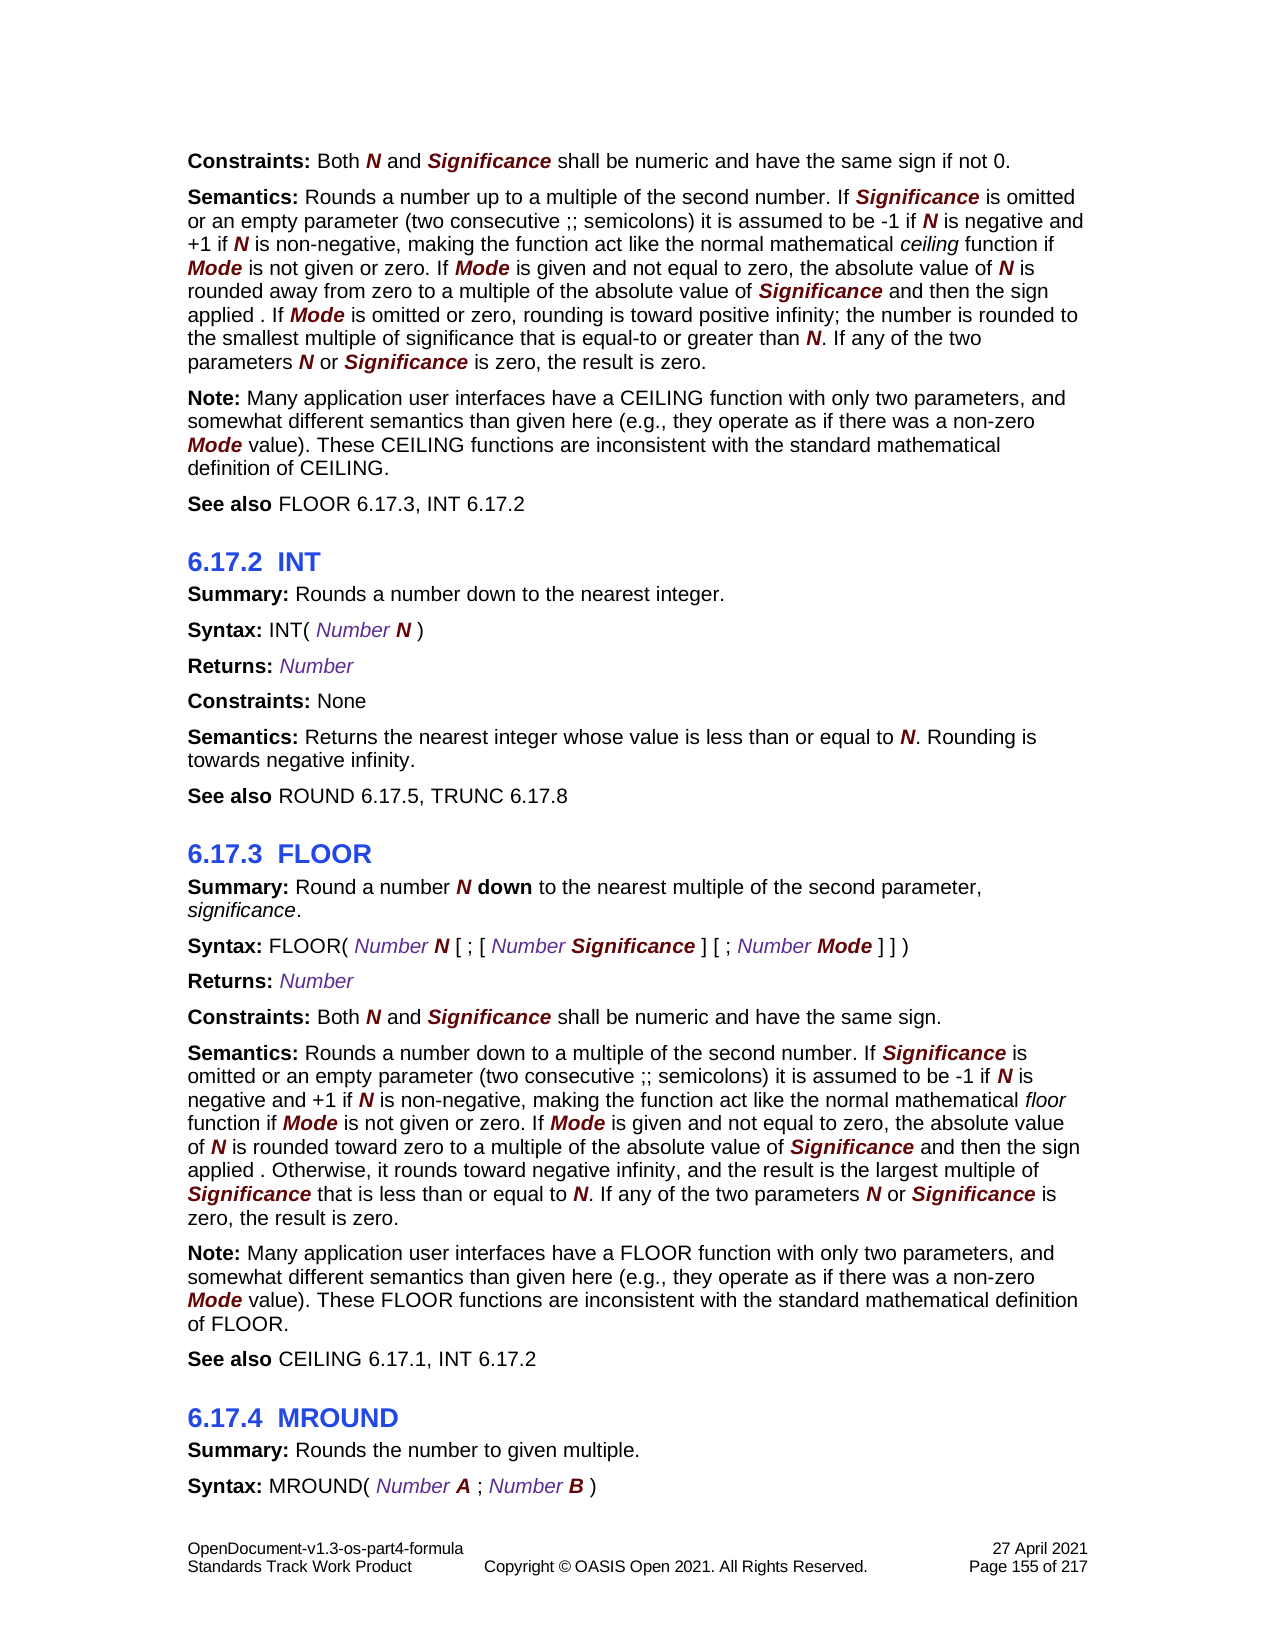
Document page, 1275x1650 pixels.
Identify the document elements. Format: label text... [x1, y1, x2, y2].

text Syntax: INT( Number N ) [187, 618, 1088, 642]
text Returns: Number [187, 654, 1088, 678]
text Semantics: Returns the nearest integer whose value is less than or equal to N. Rounding is towards negative infinity. [187, 725, 1088, 772]
subtitle INT [187, 547, 1088, 577]
text Syntax: FLOOR( Number N [ ; [ Number Significance ] [ ; Number Mode ] ] ) [187, 934, 1088, 958]
text Summary: Rounds a number down to the nearest integer. [187, 583, 1088, 606]
text Constraints: None [187, 690, 1088, 713]
text Semantics: Rounds a number up to a multiple of the second number. If Significance is omitted or an empty parameter (two consecutive ;; semicolons) it is assumed to be -1 if N is negative and +1 if N is non-negative, making the function act like the normal mathematical ceiling function if Mode is not given or zero. If Mode is given and not equal to zero, the absolute value of N is rounded away from zero to a multiple of the absolute value of Significance and then the sign applied . If Mode is omitted or zero, rounding is toward positive infinity; the number is rounded to the smallest multiple of significance that is equal-to or greater than N. If any of the two parameters N or Significance is zero, the result is zero. [187, 186, 1088, 374]
text Summary: Rounds the number to given multiple. [187, 1438, 1088, 1462]
text Semantics: Rounds a number down to a multiple of the second number. If Significance is omitted or an empty parameter (two consecutive ;; semicolons) it is assumed to be -1 if N is negative and +1 if N is non-negative, making the function act like the normal mathematical floor function if Mode is not given or zero. If Mode is given and not equal to zero, the absolute value of N is rounded toward zero to a multiple of the absolute value of Significance and then the sign applied . Otherwise, it rounds toward negative infinity, and the result is the largest multiple of Significance that is less than or equal to N. If any of the two parameters N or Significance is zero, the result is zero. [187, 1041, 1088, 1229]
text Summary: Round a number N down to the nearest multiple of the second parameter, significance. [187, 875, 1088, 922]
text See also CEILING 6.17.1, INT 6.17.2 [187, 1348, 1088, 1371]
text See also FLOOR 6.17.3, INT 6.17.2 [187, 492, 1088, 516]
text See also ROUND 6.17.5, TRUNC 6.17.8 [187, 784, 1088, 808]
text Constraints: Both N and Significance shall be numeric and have the same sign if not 0. [187, 150, 1088, 173]
text Note: Many application user interfaces have a FLOOR function with only two parameters, and somewhat different semantics than given here (e.g., they operate as if there was a non-zero Mode value). These FLOOR functions are inconsistent with the standard mathematical definition of FLOOR. [187, 1242, 1088, 1336]
subtitle MROUND [187, 1402, 1088, 1432]
text Note: Many application user interfaces have a CEILING function with only two parameters, and somewhat different semantics than given here (e.g., they operate as if there was a non-zero Mode value). These CEILING functions are inconsistent with the standard mathematical definition of CEILING. [187, 386, 1088, 480]
text Returns: Number [187, 970, 1088, 993]
text Syntax: MROUND( Number A ; Number B ) [187, 1474, 1088, 1498]
subtitle FLOOR [187, 839, 1088, 869]
text Constraints: Both N and Significance shall be numeric and have the same sign. [187, 1006, 1088, 1029]
